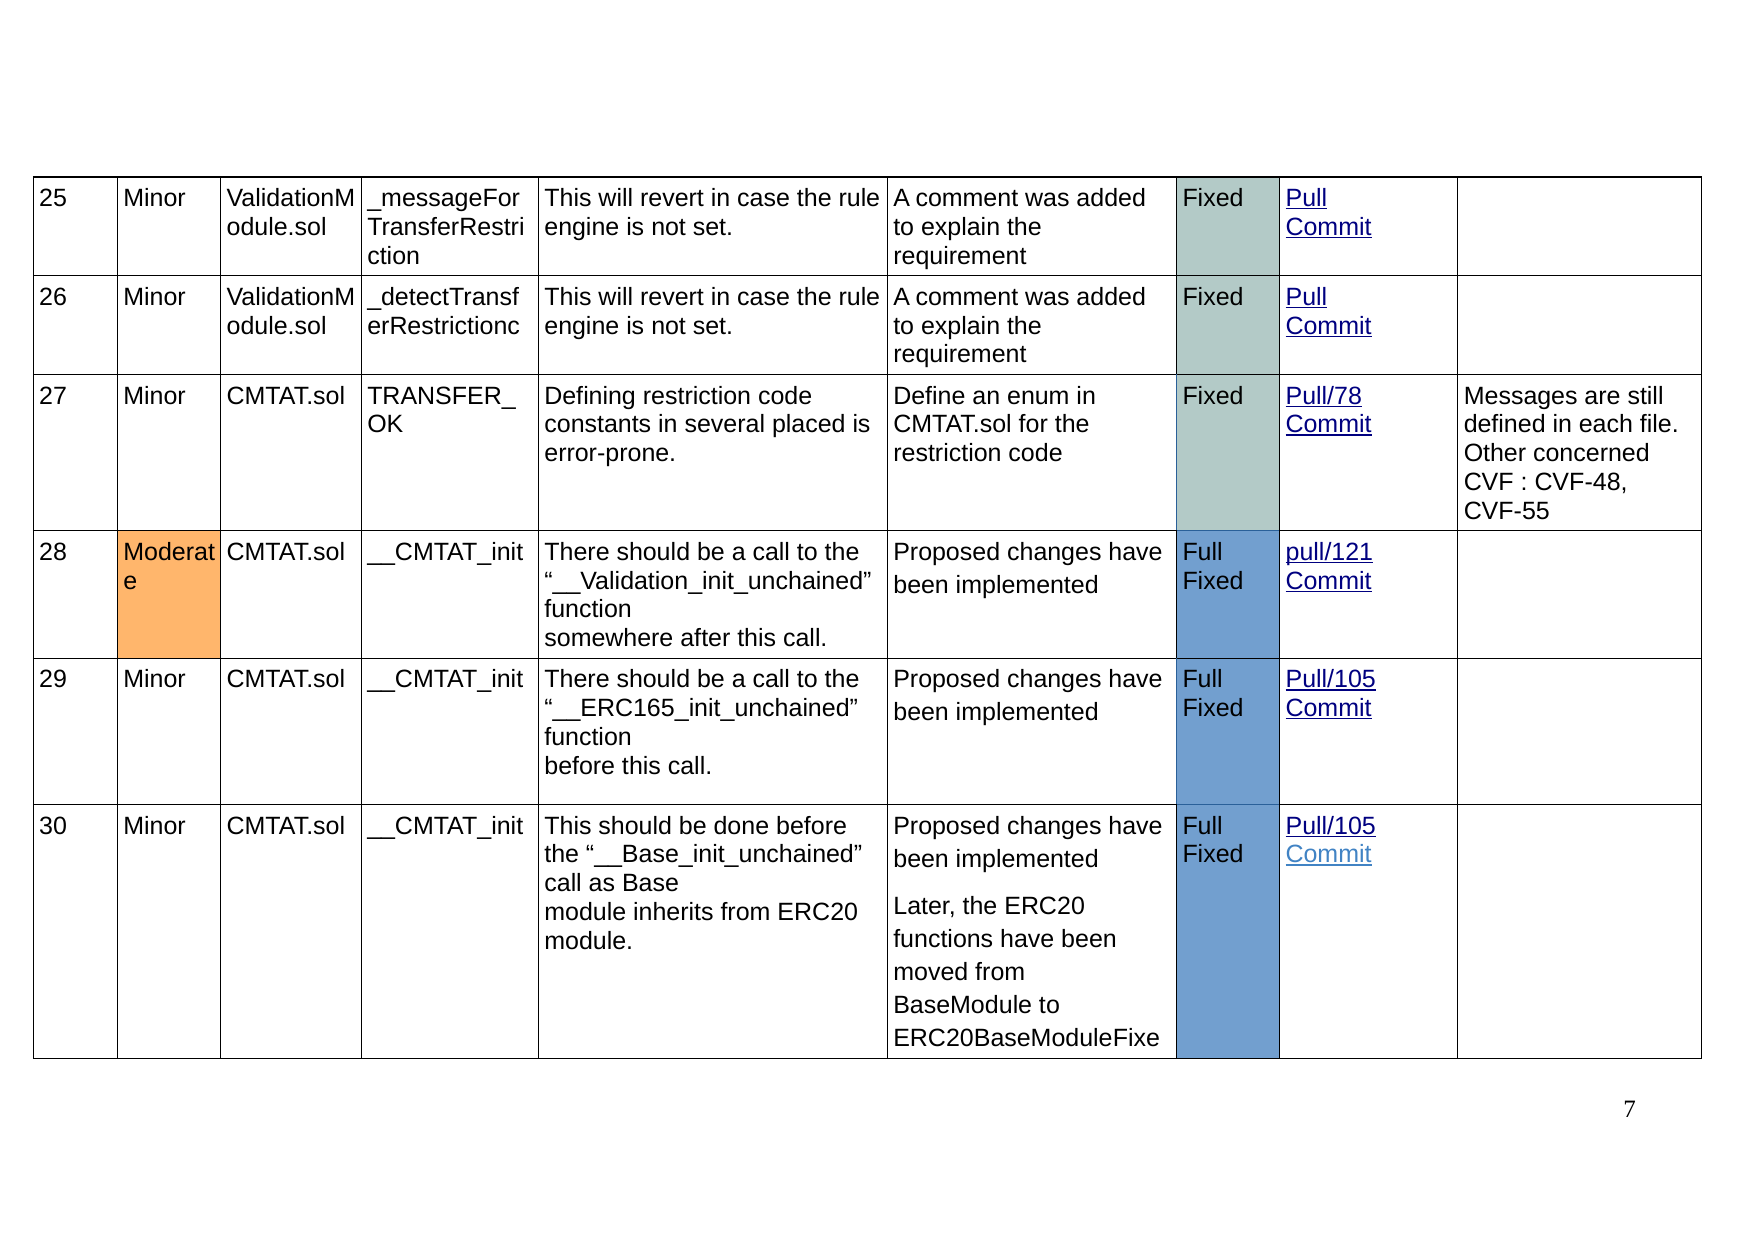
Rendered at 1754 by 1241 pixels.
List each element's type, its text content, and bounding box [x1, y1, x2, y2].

table_cell Pull Commit [1280, 178, 1457, 275]
table_cell A comment was added to explain the requirement [888, 178, 1176, 275]
table_cell Pull/78 Commit [1280, 375, 1457, 530]
table_cell _detectTransferRestrictionc [362, 276, 538, 374]
table_cell __CMTAT_init [362, 531, 538, 658]
table_cell Proposed changes have been implemented [888, 531, 1176, 658]
table_cell 28 [34, 531, 117, 658]
table_cell Minor [118, 659, 220, 804]
table_cell This should be done before the “__Base_init_unchained” call as Base module inherits from ERC20 module. [539, 805, 887, 1058]
table_cell Minor [118, 178, 220, 275]
table_cell CMTAT.sol [221, 531, 361, 658]
table_cell Minor [118, 375, 220, 530]
table_cell ValidationModule.sol [221, 276, 361, 374]
table_cell [1458, 805, 1701, 1058]
table_cell Pull Commit [1280, 276, 1457, 374]
table_cell Full Fixed [1177, 659, 1279, 804]
table_cell _messageForTransferRestriction [362, 178, 538, 275]
table_cell Fixed [1177, 178, 1279, 275]
table_cell This will revert in case the rule engine is not set. [539, 276, 887, 374]
table_cell A comment was added to explain the requirement [888, 276, 1176, 374]
table_cell __CMTAT_init [362, 659, 538, 804]
table_cell Moderate [118, 531, 220, 658]
table_cell There should be a call to the “__ERC165_init_unchained” function before this call. [539, 659, 887, 804]
table_cell There should be a call to the “__Validation_init_unchained” function somewhere after this call. [539, 531, 887, 658]
table_cell CMTAT.sol [221, 659, 361, 804]
table_cell Messages are still defined in each file. Other concerned CVF : CVF-48, CVF-55 [1458, 375, 1701, 530]
table_cell 27 [34, 375, 117, 530]
table_cell Defining restriction code constants in several placed is error-prone. [539, 375, 887, 530]
table_cell Define an enum in CMTAT.sol for the restriction code [888, 375, 1176, 530]
table_cell [1458, 531, 1701, 658]
table_cell 30 [34, 805, 117, 1058]
table_cell __CMTAT_init [362, 805, 538, 1058]
table_cell Pull/105 Commit [1280, 805, 1457, 1058]
table_cell 25 [34, 178, 117, 275]
table_cell Minor [118, 276, 220, 374]
table_cell TRANSFER_OK [362, 375, 538, 530]
table_cell Fixed [1177, 276, 1279, 374]
table_cell CMTAT.sol [221, 375, 361, 530]
table_cell pull/121 Commit [1280, 531, 1457, 658]
table_cell 26 [34, 276, 117, 374]
table_cell 29 [34, 659, 117, 804]
table_cell ValidationModule.sol [221, 178, 361, 275]
table_cell Fixed [1177, 375, 1279, 530]
table_cell [1458, 276, 1701, 374]
table_cell Proposed changes have been implemented Later, the ERC20 functions have been moved from BaseModule to ERC20BaseModuleFixe [888, 805, 1176, 1058]
table_cell Full Fixed [1177, 805, 1279, 1058]
table_cell Full Fixed [1177, 531, 1279, 658]
table_cell Proposed changes have been implemented [888, 659, 1176, 804]
table_cell CMTAT.sol [221, 805, 361, 1058]
table_cell This will revert in case the rule engine is not set. [539, 178, 887, 275]
table_cell [1458, 659, 1701, 804]
table_cell Pull/105 Commit [1280, 659, 1457, 804]
table_cell [1458, 178, 1701, 275]
table_cell Minor [118, 805, 220, 1058]
